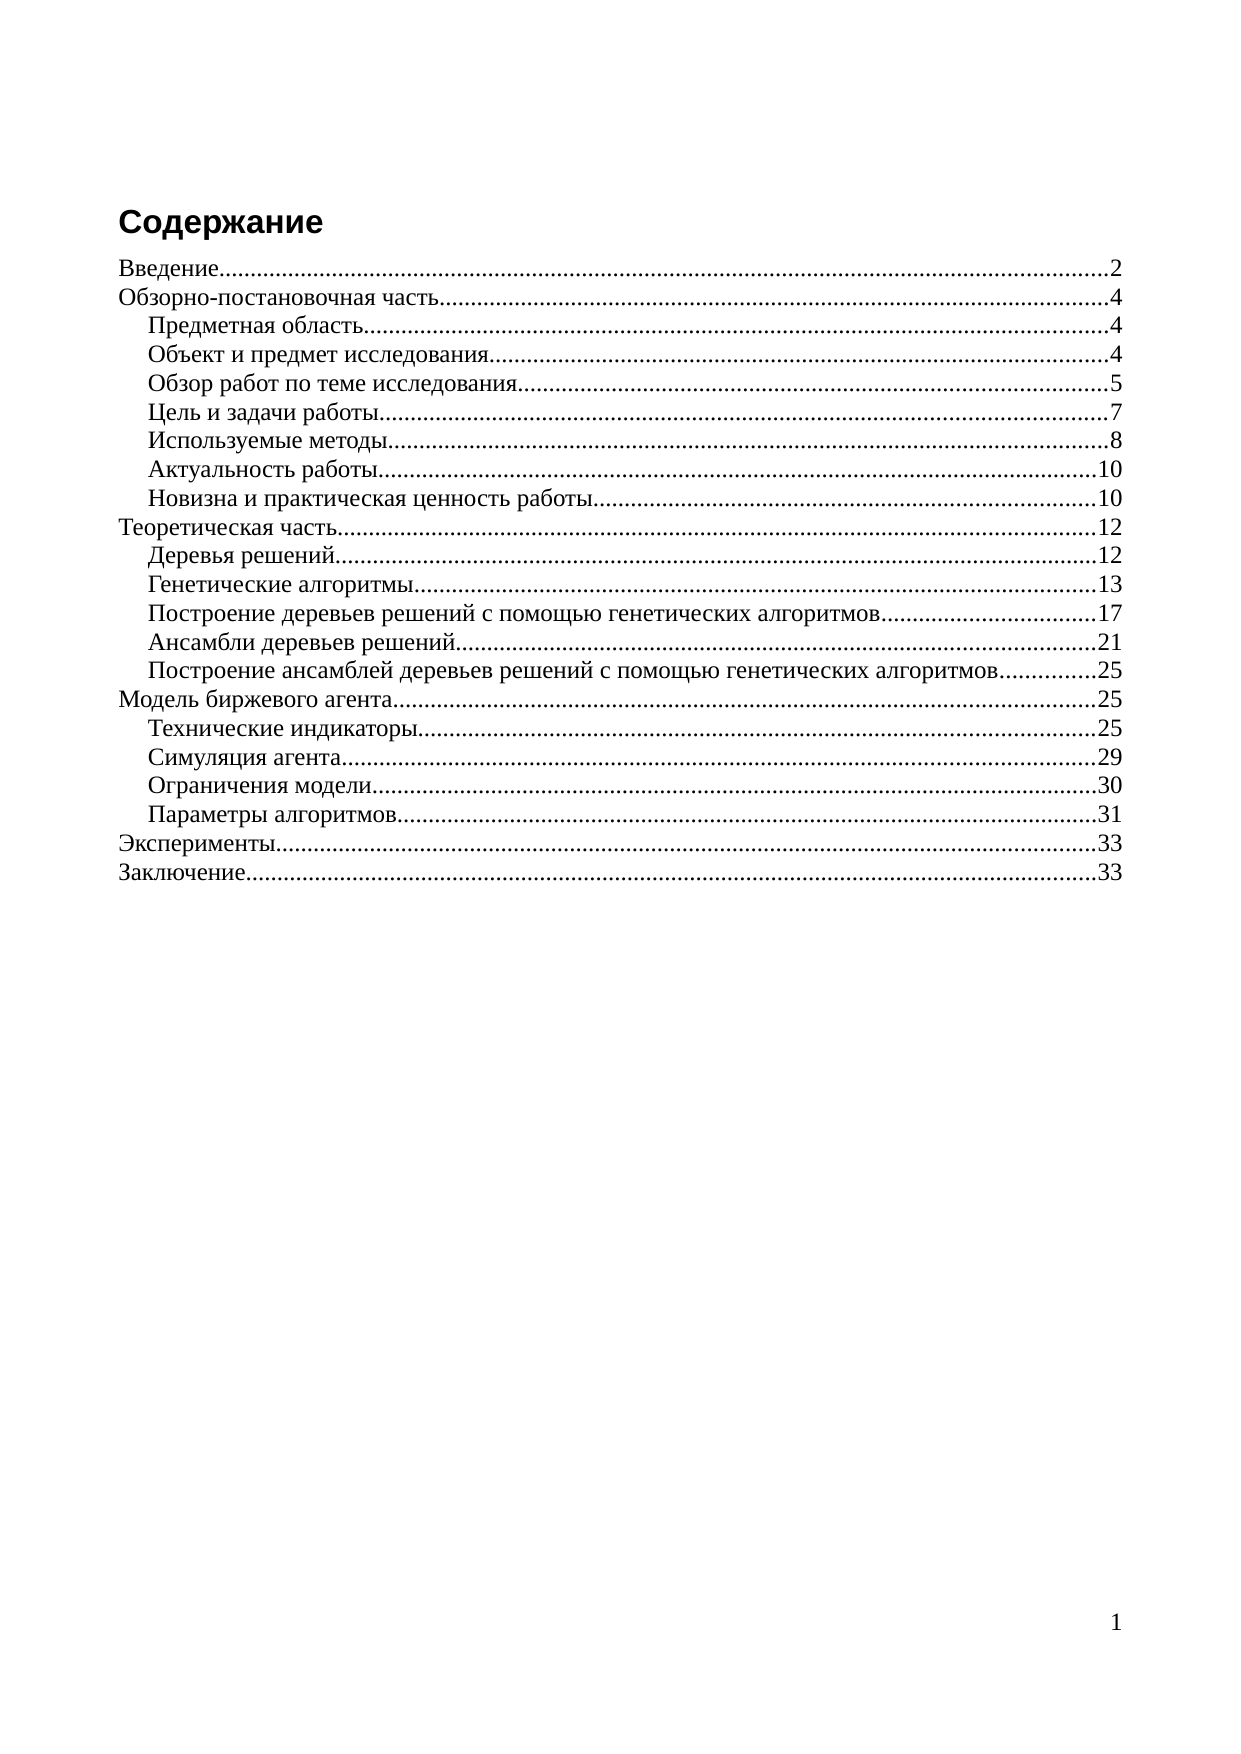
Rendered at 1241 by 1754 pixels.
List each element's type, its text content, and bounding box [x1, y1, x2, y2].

text Предметная область 4 [148, 310, 1122, 339]
text Теоретическая часть 12 [118, 512, 1122, 540]
text Актуальность работы 10 [148, 454, 1122, 483]
text Модель биржевого агента 25 [118, 684, 1122, 713]
text Заключение 33 [118, 857, 1122, 885]
text Новизна и практическая ценность работы 10 [148, 483, 1122, 512]
text Симуляция агента 29 [148, 742, 1122, 770]
text Построение деревьев решений с помощью генетических алгоритмов 17 [148, 598, 1122, 627]
text Технические индикаторы 25 [148, 713, 1122, 742]
text Объект и предмет исследования 4 [148, 339, 1122, 368]
text Введение 2 [118, 253, 1122, 282]
text Ансамбли деревьев решений 21 [148, 627, 1122, 655]
text Обзор работ по теме исследования 5 [148, 368, 1122, 397]
text Построение ансамблей деревьев решений с помощью генетических алгоритмов 25 [148, 655, 1122, 684]
text Ограничения модели 30 [148, 770, 1122, 799]
text Используемые методы 8 [148, 425, 1122, 454]
text Цель и задачи работы 7 [148, 397, 1122, 425]
text Параметры алгоритмов 31 [148, 799, 1122, 828]
text Эксперименты 33 [118, 828, 1122, 857]
text Обзорно-постановочная часть 4 [118, 282, 1122, 310]
text Деревья решений 12 [148, 540, 1122, 569]
subtitle Содержание [118, 202, 1122, 240]
text Генетические алгоритмы 13 [148, 569, 1122, 598]
